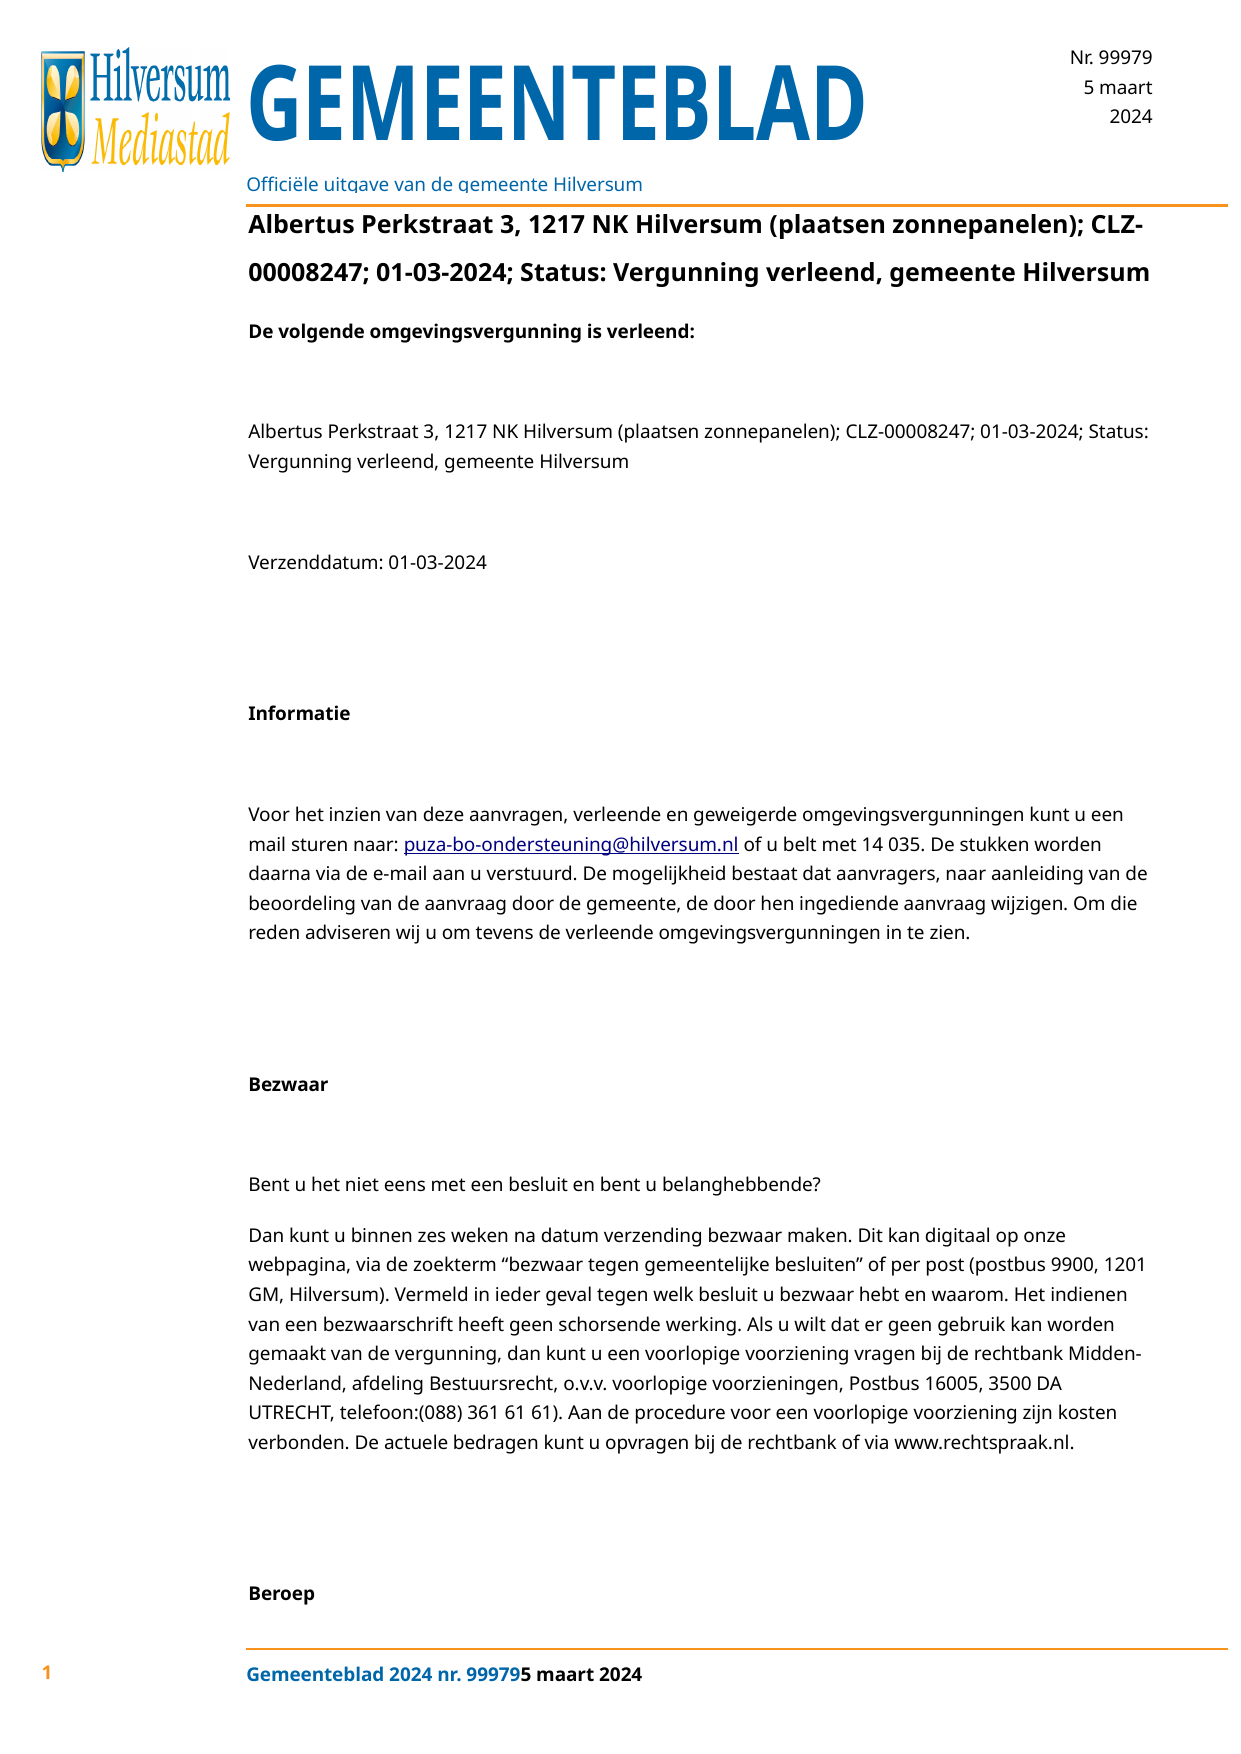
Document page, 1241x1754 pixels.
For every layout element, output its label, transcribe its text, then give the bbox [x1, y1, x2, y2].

text Informatie [248, 700, 1152, 726]
text Albertus Perkstraat 3, 1217 NK Hilversum (plaatsen zonnepanelen); CLZ-00008247; 01-03-2024; Status: Vergunning verleend, gemeente Hilversum [248, 419, 1152, 474]
text De volgende omgevingsvergunning is verleend: [248, 318, 1152, 344]
text Bezwaar [248, 1071, 1152, 1097]
text Beroep [248, 1580, 1152, 1606]
text Albertus Perkstraat 3, 1217 NK Hilversum (plaatsen zonnepanelen); CLZ-00008247; 01-03-2024; Status: Vergunning verleend, gemeente Hilversum [248, 207, 1152, 288]
text Bent u het niet eens met een besluit en bent u belanghebbende? [248, 1172, 1152, 1197]
picture [41, 47, 231, 172]
text Verzenddatum: 01-03-2024 [248, 549, 1152, 575]
text Dan kunt u binnen zes weken na datum verzending bezwaar maken. Dit kan digitaal op onze webpagina, via de zoekterm “bezwaar tegen gemeentelijke besluiten” of per post (postbus 9900, 1201 GM, Hilversum). Vermeld in ieder geval tegen welk besluit u bezwaar hebt en waarom. Het indienen van een bezwaarschrift heeft geen schorsende werking. Als u wilt dat er geen gebruik kan worden gemaakt van de vergunning, dan kunt u een voorlopige voorziening vragen bij de rechtbank Midden-Nederland, afdeling Bestuursrecht, o.v.v. voorlopige voorzieningen, Postbus 16005, 3500 DA UTRECHT, telefoon:(088) 361 61 61). Aan de procedure voor een voorlopige voorziening zijn kosten verbonden. De actuele bedragen kunt u opvragen bij de rechtbank of via www.rechtspraak.nl. [248, 1222, 1152, 1455]
text Voor het inzien van deze aanvragen, verleende en geweigerde omgevingsvergunningen kunt u een mail sturen naar: puza-bo-ondersteuning@hilversum.nl of u belt met 14 035. De stukken worden daarna via de e-mail aan u verstuurd. De mogelijkheid bestaat dat aanvragers, naar aanleiding van de beoordeling van de aanvraag door de gemeente, de door hen ingediende aanvraag wijzigen. Om die reden adviseren wij u om tevens de verleende omgevingsvergunningen in te zien. [248, 801, 1152, 945]
